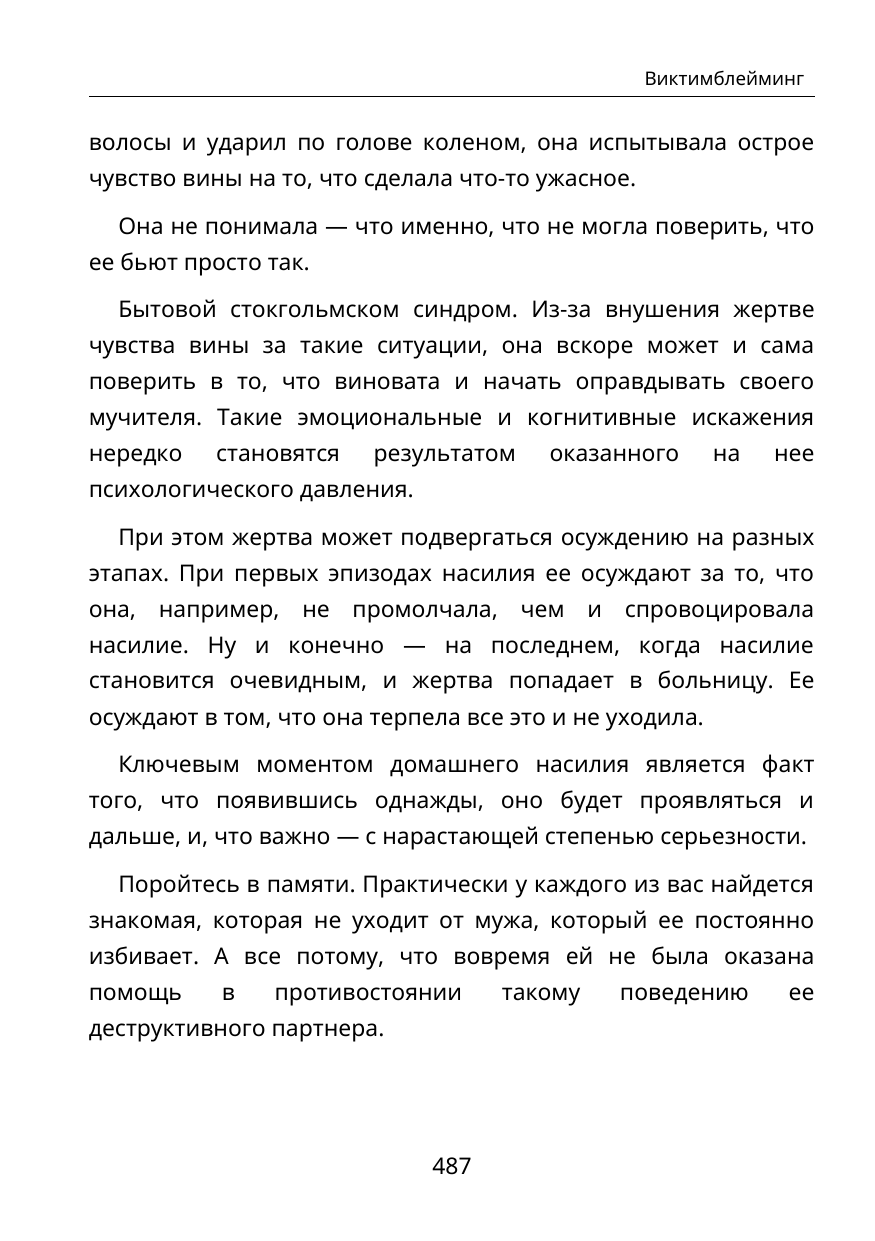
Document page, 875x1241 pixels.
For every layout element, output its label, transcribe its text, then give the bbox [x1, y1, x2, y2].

text волосы и ударил по голове коленом, она испытывала острое чувство вины на то, что сделала что-то ужасное. [88, 126, 815, 193]
text Поройтесь в памяти. Практически у каждого из вас найдется знакомая, которая не уходит от мужа, который ее постоянно избивает. А все потому, что вовремя ей не была оказана помощь в противостоянии такому поведению ее деструктивного партнера. [88, 868, 815, 1043]
text Бытовой стокгольмском синдром. Из-за внушения жертве чувства вины за такие ситуации, она вскоре может и сама поверить в то, что виновата и начать оправдывать своего мучителя. Такие эмоциональные и когнитивные искажения нередко становятся результатом оказанного на нее психологического давления. [88, 293, 815, 504]
text Она не понимала — что именно, что не могла поверить, что ее бьют просто так. [88, 210, 815, 277]
text Ключевым моментом домашнего насилия является факт того, что появившись однажды, оно будет проявляться и дальше, и, что важно — с нарастающей степенью серьезности. [88, 748, 815, 851]
text При этом жертва может подвергаться осуждению на разных этапах. При первых эпизодах насилия ее осуждают за то, что она, например, не промолчала, чем и спровоцировала насилие. Ну и конечно — на последнем, когда насилие становится очевидным, и жертва попадает в больницу. Ее осуждают в том, что она терпела все это и не уходила. [88, 521, 815, 732]
